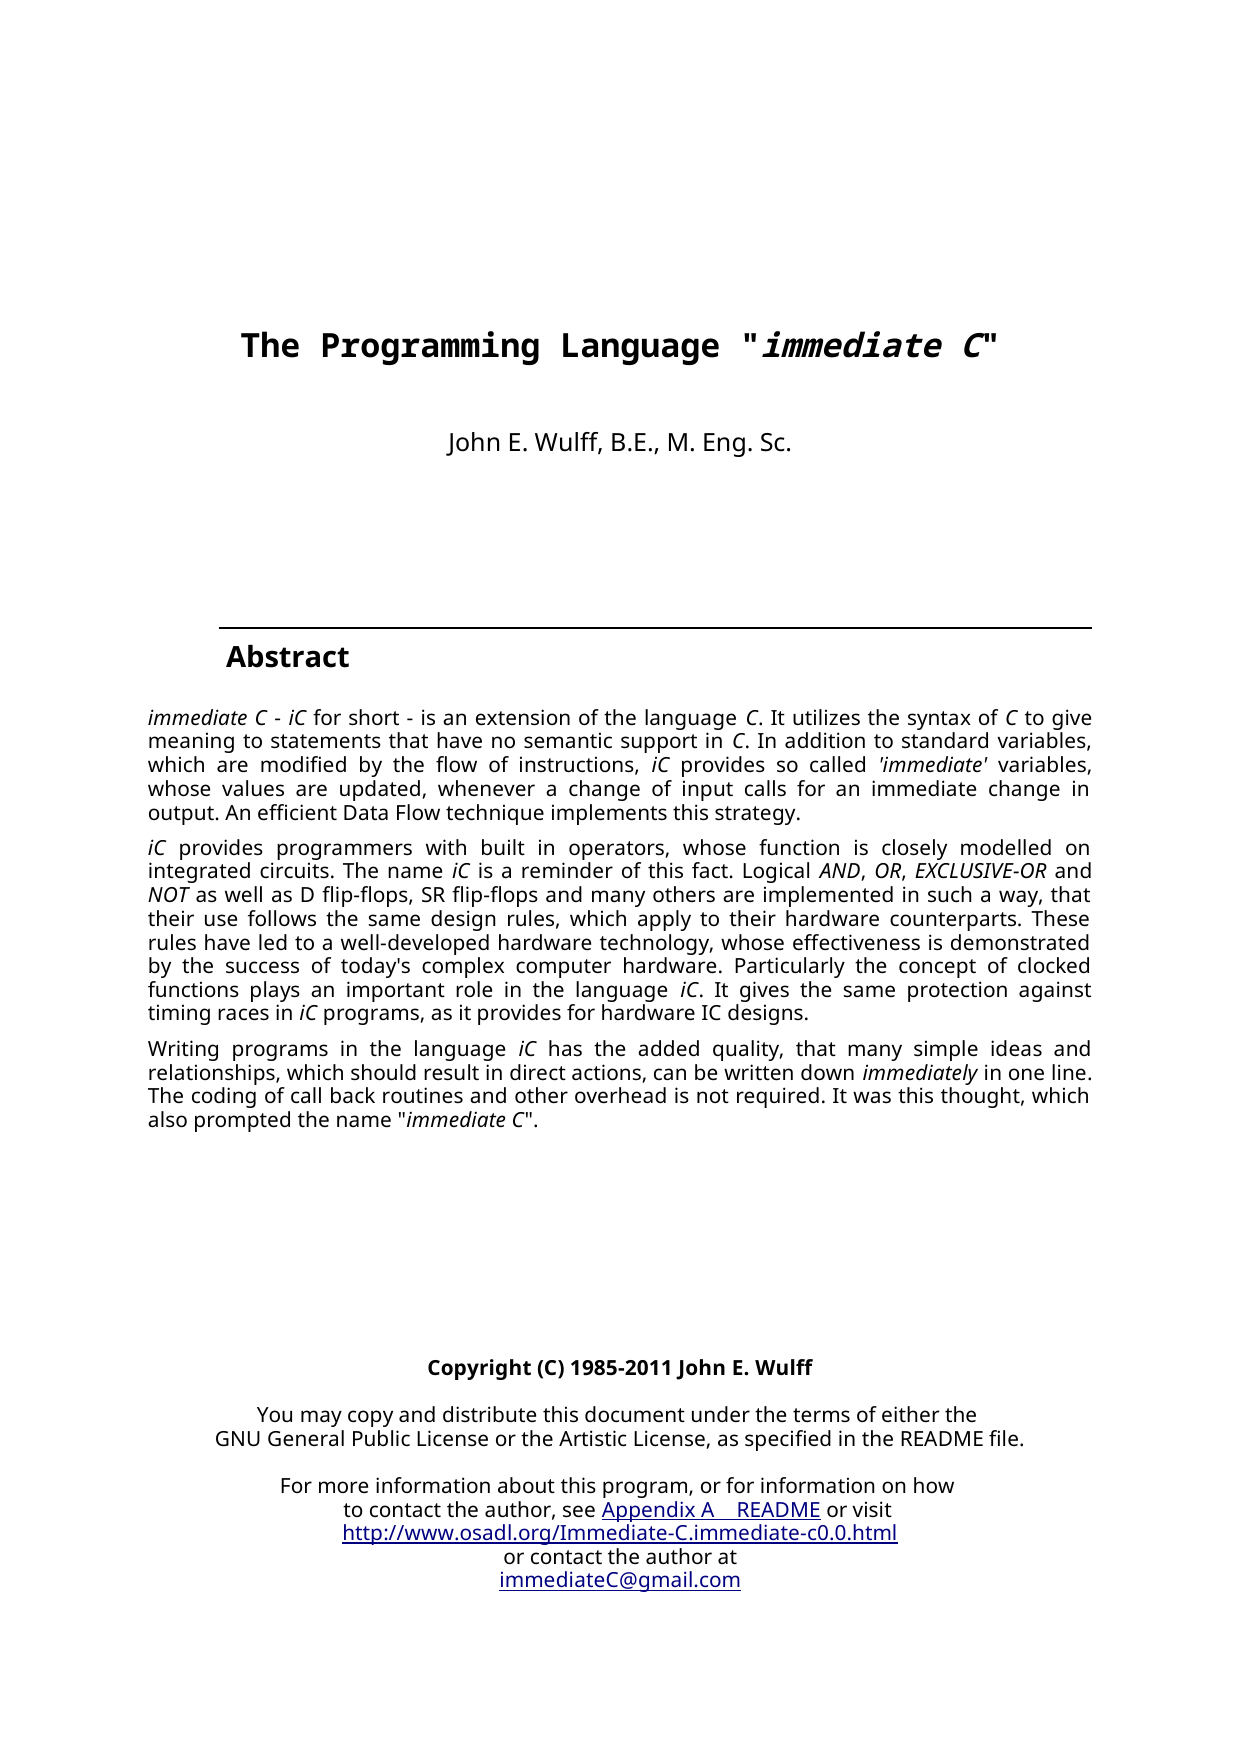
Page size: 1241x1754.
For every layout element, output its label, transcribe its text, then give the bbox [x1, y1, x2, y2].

text immediateC@gmail.com [148, 1569, 1092, 1593]
text to contact the author, see Appendix A README or visit [148, 1498, 1092, 1522]
text You may copy and distribute this document under the terms of either the [148, 1403, 1092, 1427]
text Copyright (C) 1985-2011 John E. Wulff [148, 1356, 1092, 1380]
text John E. Wulff, B.E., M. Eng. Sc. [148, 425, 1092, 459]
text The Programming Language "immediate C" [148, 322, 1092, 368]
text GNU General Public License or the Artistic License, as specified in the README file. [148, 1427, 1092, 1451]
text http://www.osadl.org/Immediate-C.immediate-c0.0.html [148, 1522, 1092, 1545]
text immediate C - iC for short - is an extension of the language C. It utilizes the syntax of C to give meaning to statements that have no semantic support in C. In addition to standard variables, which are modified by the flow of instructions, iC provides so called 'immediate' variables, whose values are updated, whenever a change of input calls for an immediate change in output. An efficient Data Flow technique implements this strategy. [148, 706, 1092, 825]
text iC provides programmers with built in operators, whose function is closely modelled on integrated circuits. The name iC is a reminder of this fact. Logical AND, OR, EXCLUSIVE-OR and NOT as well as D flip-flops, SR flip-flops and many others are implemented in such a way, that their use follows the same design rules, which apply to their hardware counterparts. These rules have led to a well-developed hardware technology, whose effectiveness is demonstrated by the success of today's complex computer hardware. Particularly the concept of clocked functions plays an important role in the language iC. It gives the same protection against timing races in iC programs, as it provides for hardware IC designs. [148, 836, 1092, 1026]
text For more information about this program, or for information on how [148, 1474, 1092, 1498]
text or contact the author at [148, 1545, 1092, 1569]
subtitle Abstract [218, 628, 1092, 683]
text Writing programs in the language iC has the added quality, that many simple ideas and relationships, which should result in direct actions, can be written down immediately in one line. The coding of call back routines and other overhead is not required. It was this thought, which also prompted the name "immediate C". [148, 1037, 1092, 1132]
